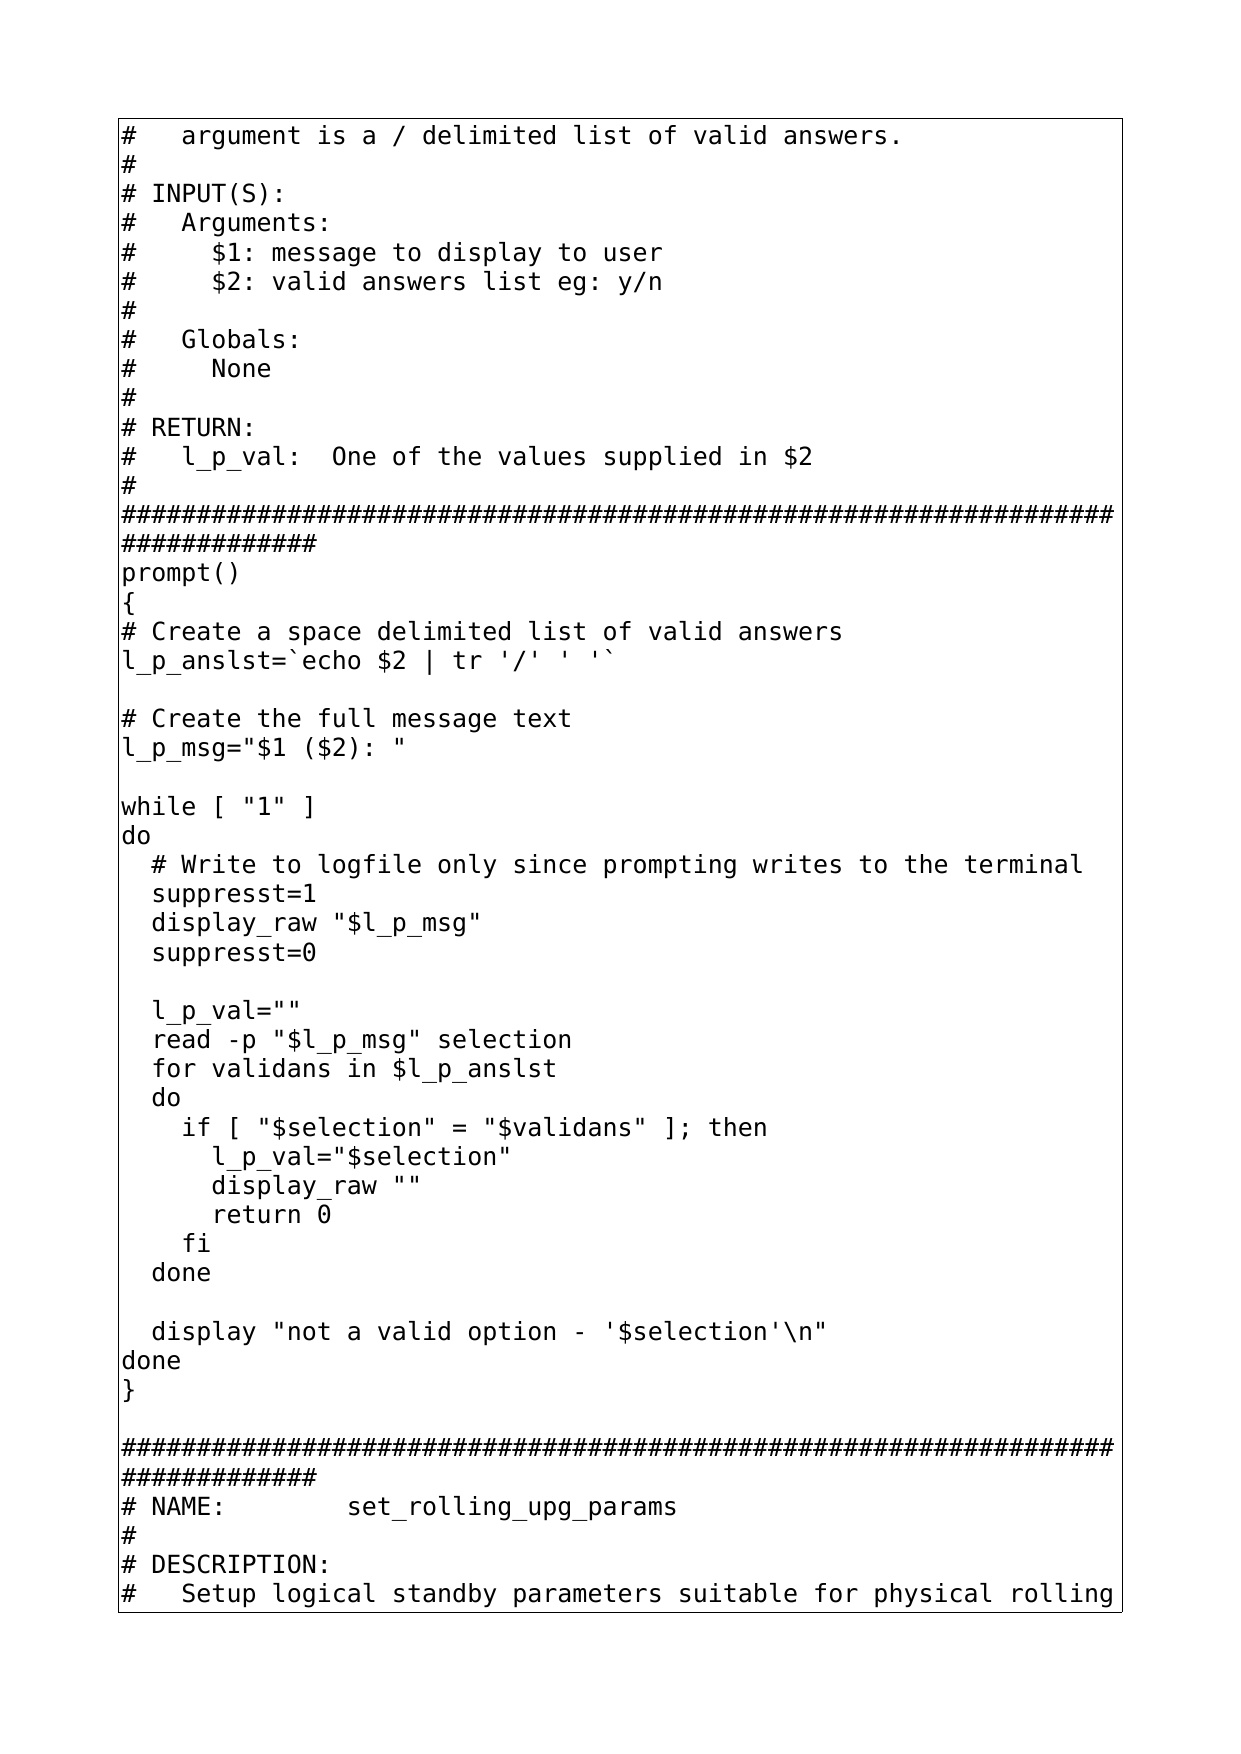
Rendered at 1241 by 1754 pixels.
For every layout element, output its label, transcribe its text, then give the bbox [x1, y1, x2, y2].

table_header # argument is a / delimited list of valid answers. # # INPUT(S): # Arguments: # $1: message to display to user # $2: valid answers list eg: y/n # # Globals: # None # # RETURN: # l_p_val: One of the values supplied in $2 # ############################################################################### prompt() { # Create a space delimited list of valid answers l_p_anslst=`echo $2 | tr '/' ' '` # Create the full message text l_p_msg="$1 ($2): " while [ "1" ] do # Write to logfile only since prompting writes to the terminal suppresst=1 display_raw "$l_p_msg" suppresst=0 l_p_val="" read -p "$l_p_msg" selection for validans in $l_p_anslst do if [ "$selection" = "$validans" ]; then l_p_val="$selection" display_raw "" return 0 fi done display "not a valid option - '$selection'\n" done } ############################################################################### # NAME: set_rolling_upg_params # # DESCRIPTION: # Setup logical standby parameters suitable for physical rolling [119, 119, 1122, 1612]
